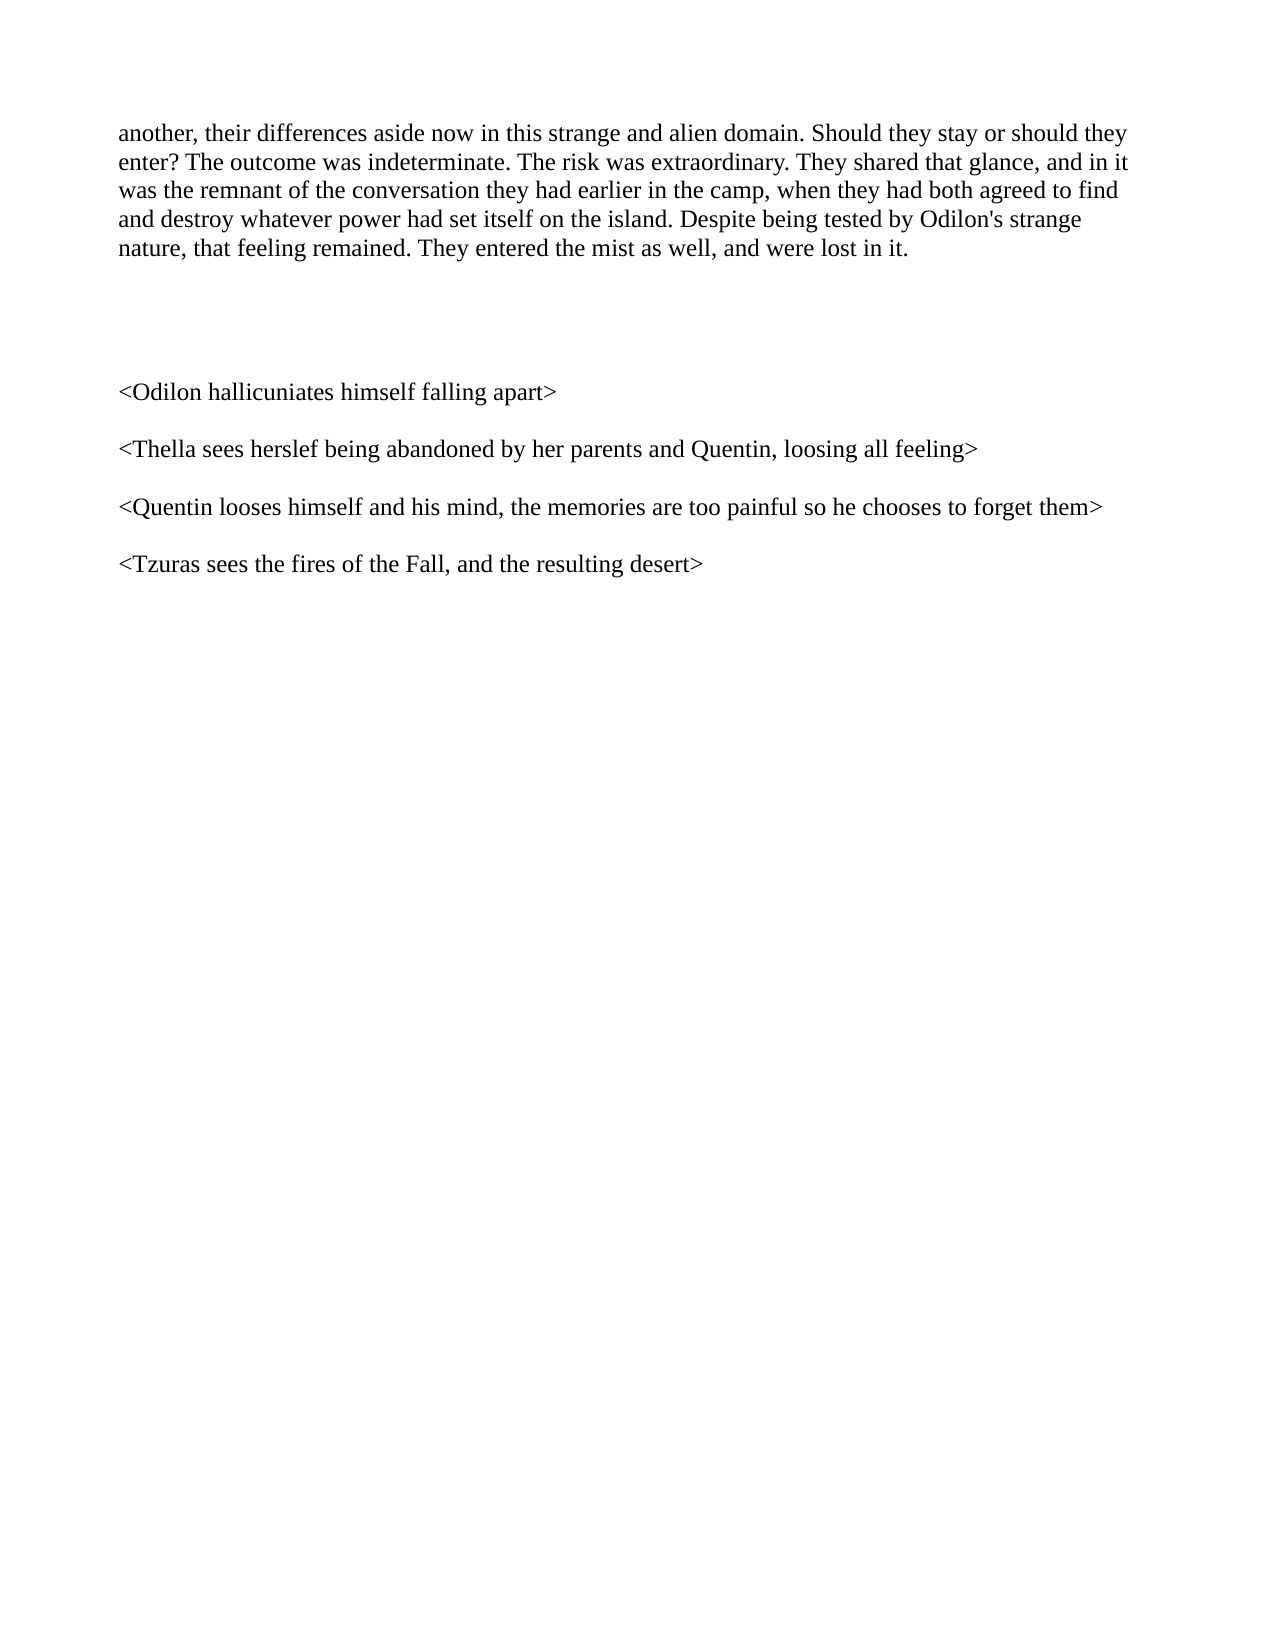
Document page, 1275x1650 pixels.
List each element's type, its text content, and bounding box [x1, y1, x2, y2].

text <Tzuras sees the fires of the Fall, and the resulting desert> [118, 549, 1157, 578]
text <Odilon hallicuniates himself falling apart> [118, 377, 1157, 406]
text <Quentin looses himself and his mind, the memories are too painful so he chooses to forget them> [118, 492, 1157, 521]
text another, their differences aside now in this strange and alien domain. Should they stay or should they enter? The outcome was indeterminate. The risk was extraordinary. They shared that glance, and in it was the remnant of the conversation they had earlier in the camp, when they had both agreed to find and destroy whatever power had set itself on the island. Despite being tested by Odilon's strange nature, that feeling remained. They entered the mist as well, and were lost in it. [118, 118, 1157, 262]
text <Thella sees herslef being abandoned by her parents and Quentin, loosing all feeling> [118, 434, 1157, 463]
